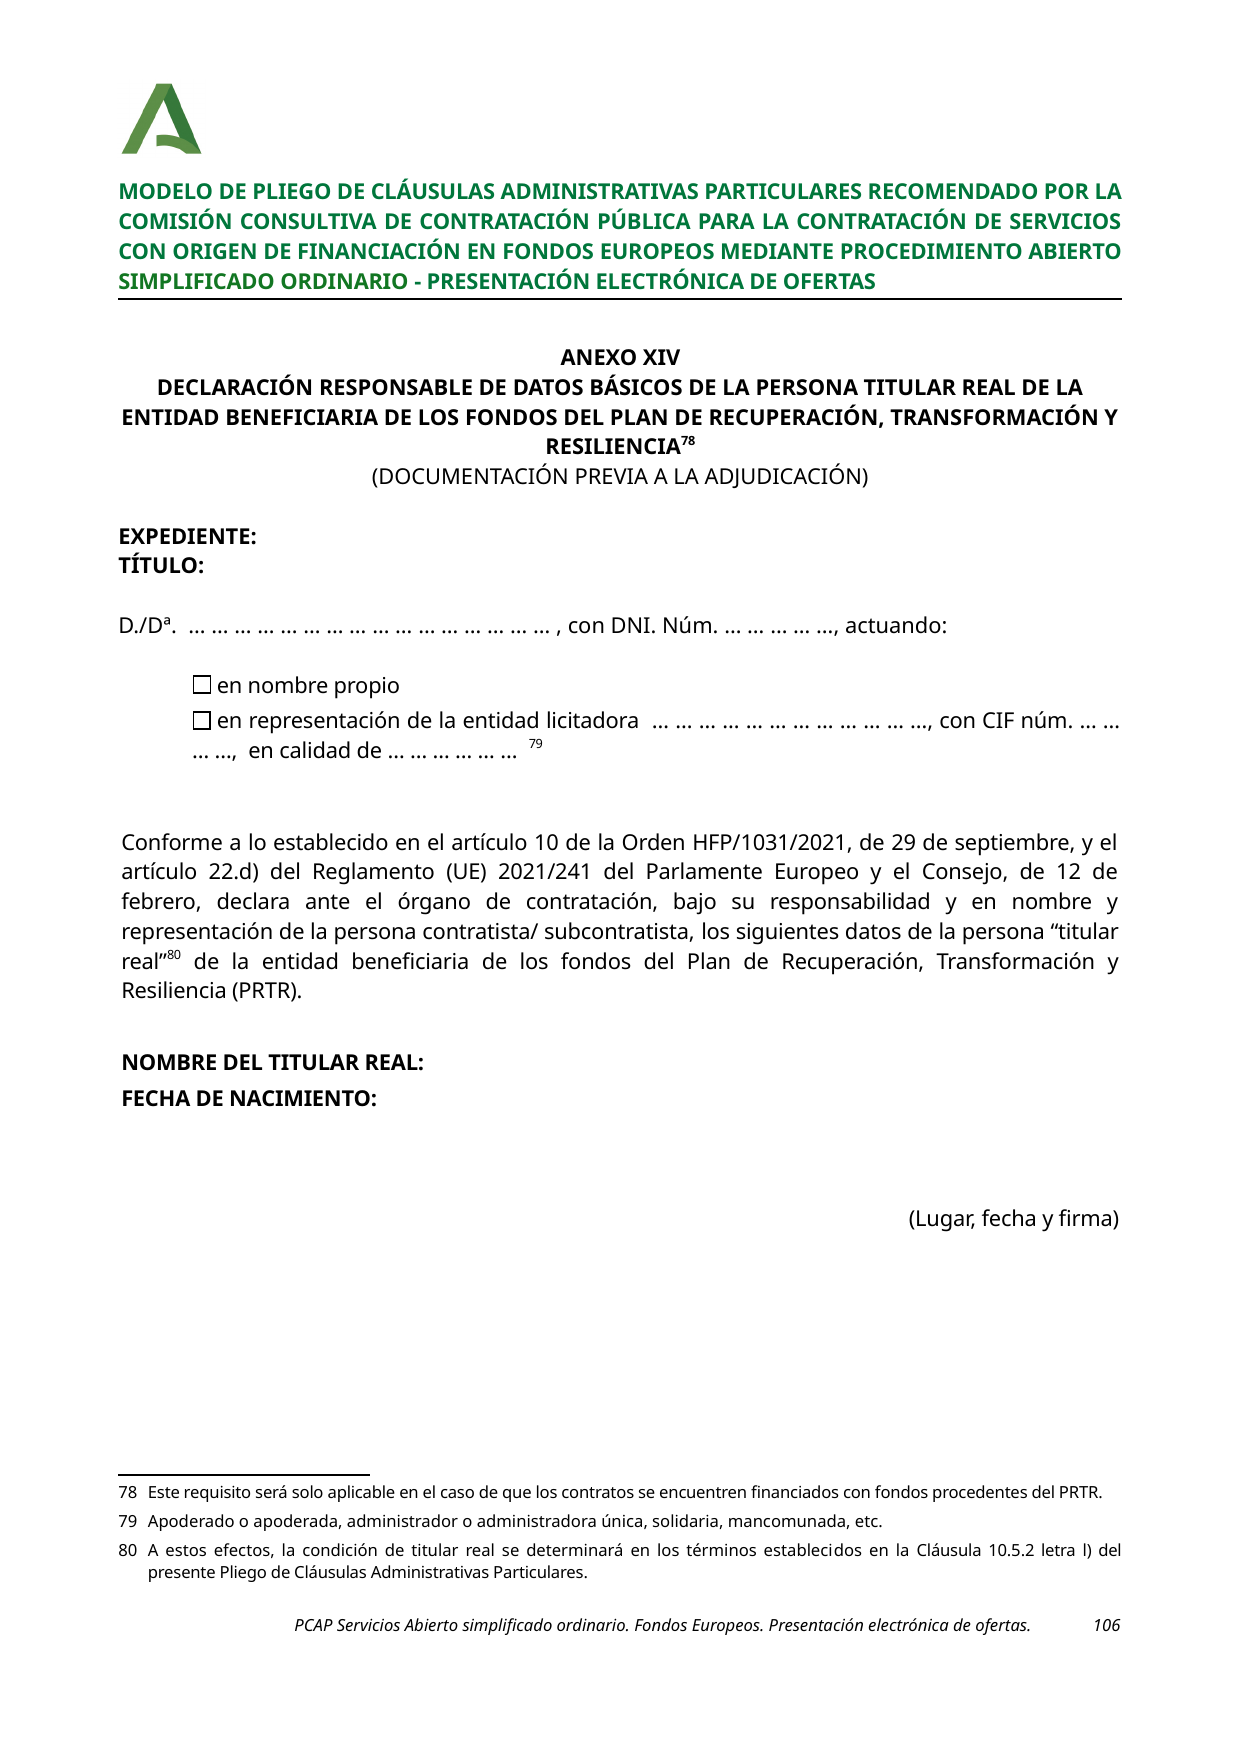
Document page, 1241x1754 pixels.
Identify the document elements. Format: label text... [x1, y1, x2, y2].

text EXPEDIENTE: [118, 521, 1122, 551]
text Conforme a lo establecido en el artículo 10 de la Orden HFP/1031/2021, de 29 de septiembre, y el artículo 22.d) del Reglamento (UE) 2021/241 del Parlamente Europeo y el Consejo, de 12 de febrero, declara ante el órgano de contratación, bajo su responsabilidad y en nombre y representación de la persona contratista/ subcontratista, los siguientes datos de la persona “titular real” de la entidad beneficiaria de los fondos del Plan de Recuperación, Transformación y Resiliencia (PRTR). [118, 824, 1122, 1005]
text FECHA DE NACIMIENTO: [118, 1080, 1122, 1113]
text NOMBRE DEL TITULAR REAL: [118, 1044, 1122, 1077]
text (Lugar, fecha y firma) [118, 1200, 1122, 1233]
text TÍTULO: [118, 551, 1122, 580]
text en nombre propio [192, 670, 1122, 699]
text DECLARACIÓN RESPONSABLE DE DATOS BÁSICOS DE LA PERSONA TITULAR REAL DE LA ENTIDAD BENEFICIARIA DE LOS FONDOS DEL PLAN DE RECUPERACIÓN, TRANSFORMACIÓN Y RESILIENCIA [118, 372, 1122, 461]
picture [117, 79, 206, 158]
text (DOCUMENTACIÓN PREVIA A LA ADJUDICACIÓN) [118, 461, 1122, 491]
text D./Dª. … … … … … … … … … … … … … … … … , con DNI. Núm. … … … … …, actuando: [118, 610, 1122, 640]
text Este requisito será solo aplicable en el caso de que los contratos se encuentren financiados con fondos procedentes del PRTR. [118, 1481, 1122, 1504]
text ANEXO XIV [118, 342, 1122, 372]
text en representación de la entidad licitadora … … … … … … … … … … … …, con CIF núm. … … … …, en calidad de … … … … … … [192, 706, 1122, 765]
text Apoderado o apoderada, administrador o administradora única, solidaria, mancomunada, etc. [118, 1509, 1122, 1532]
text MODELO DE PLIEGO DE CLÁUSULAS ADMINISTRATIVAS PARTICULARES RECOMENDADO POR LA COMISIÓN CONSULTIVA DE CONTRATACIÓN PÚBLICA PARA LA CONTRATACIÓN DE SERVICIOS CON ORIGEN DE FINANCIACIÓN EN FONDOS EUROPEOS MEDIANTE PROCEDIMIENTO ABIERTO SIMPLIFICADO ORDINARIO - PRESENTACIÓN ELECTRÓNICA DE OFERTAS [118, 176, 1122, 298]
text A estos efectos, la condición de titular real se determinará en los términos establecidos en la Cláusula 10.5.2 letra l) del presente Pliego de Cláusulas Administrativas Particulares. [118, 1538, 1122, 1584]
